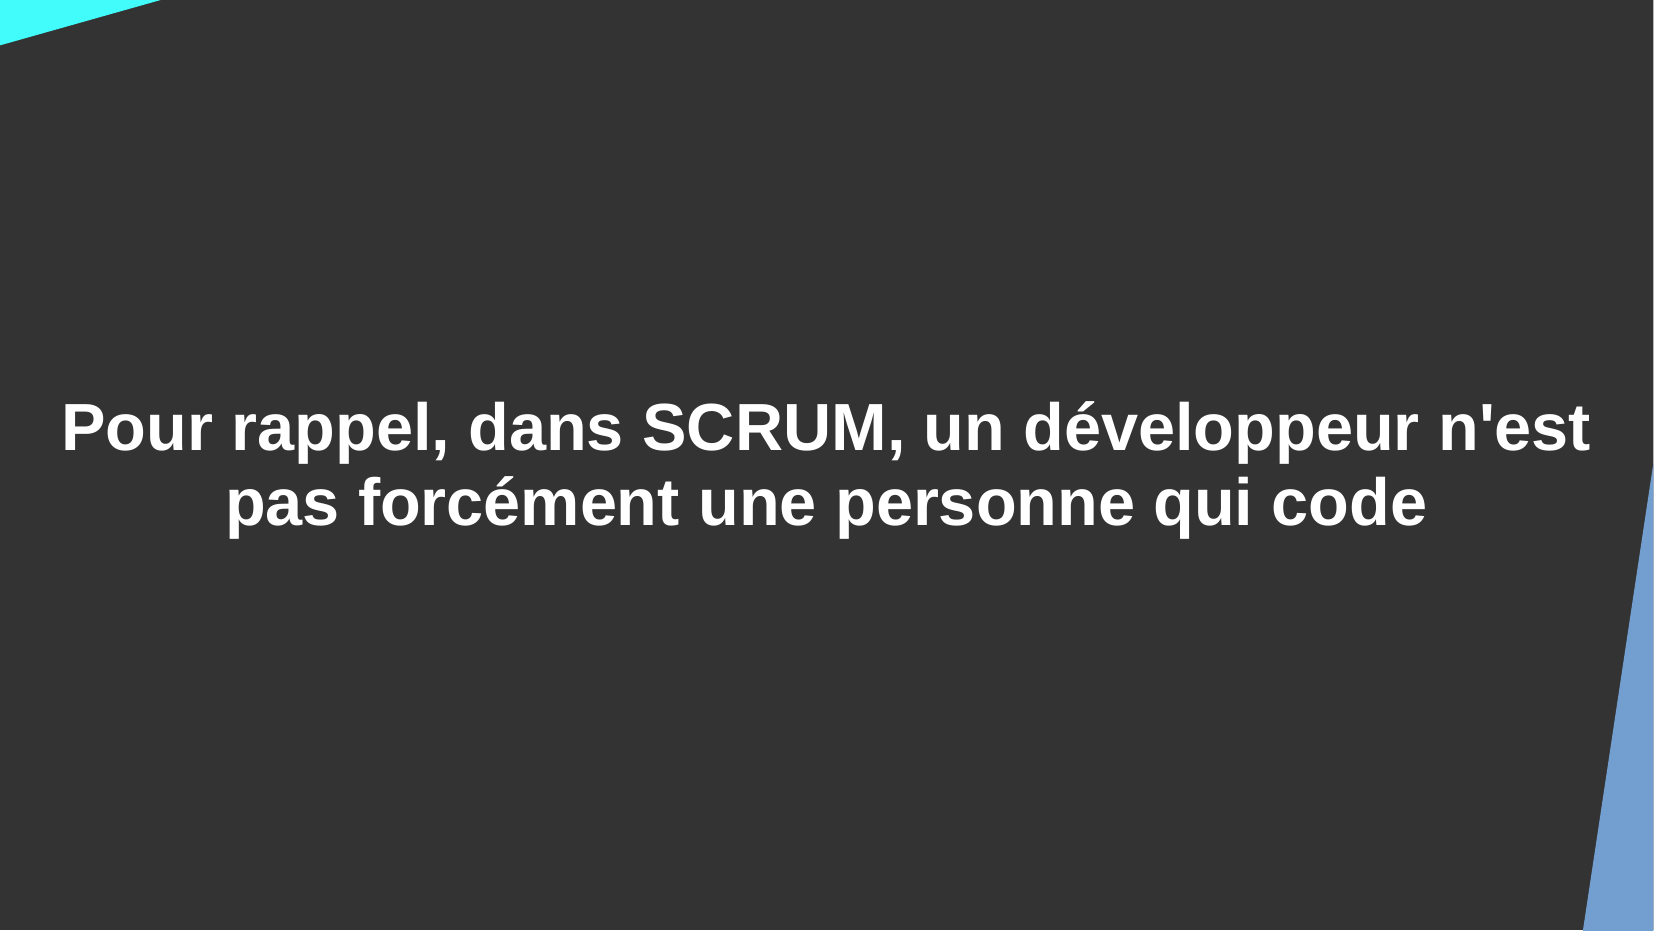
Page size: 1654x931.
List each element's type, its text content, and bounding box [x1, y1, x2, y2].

title Pour rappel, dans SCRUM, un développeur n'est pas forcément une personne qui code [31, 367, 1622, 563]
text_box [0, 0, 161, 46]
text_box [1582, 458, 1654, 931]
